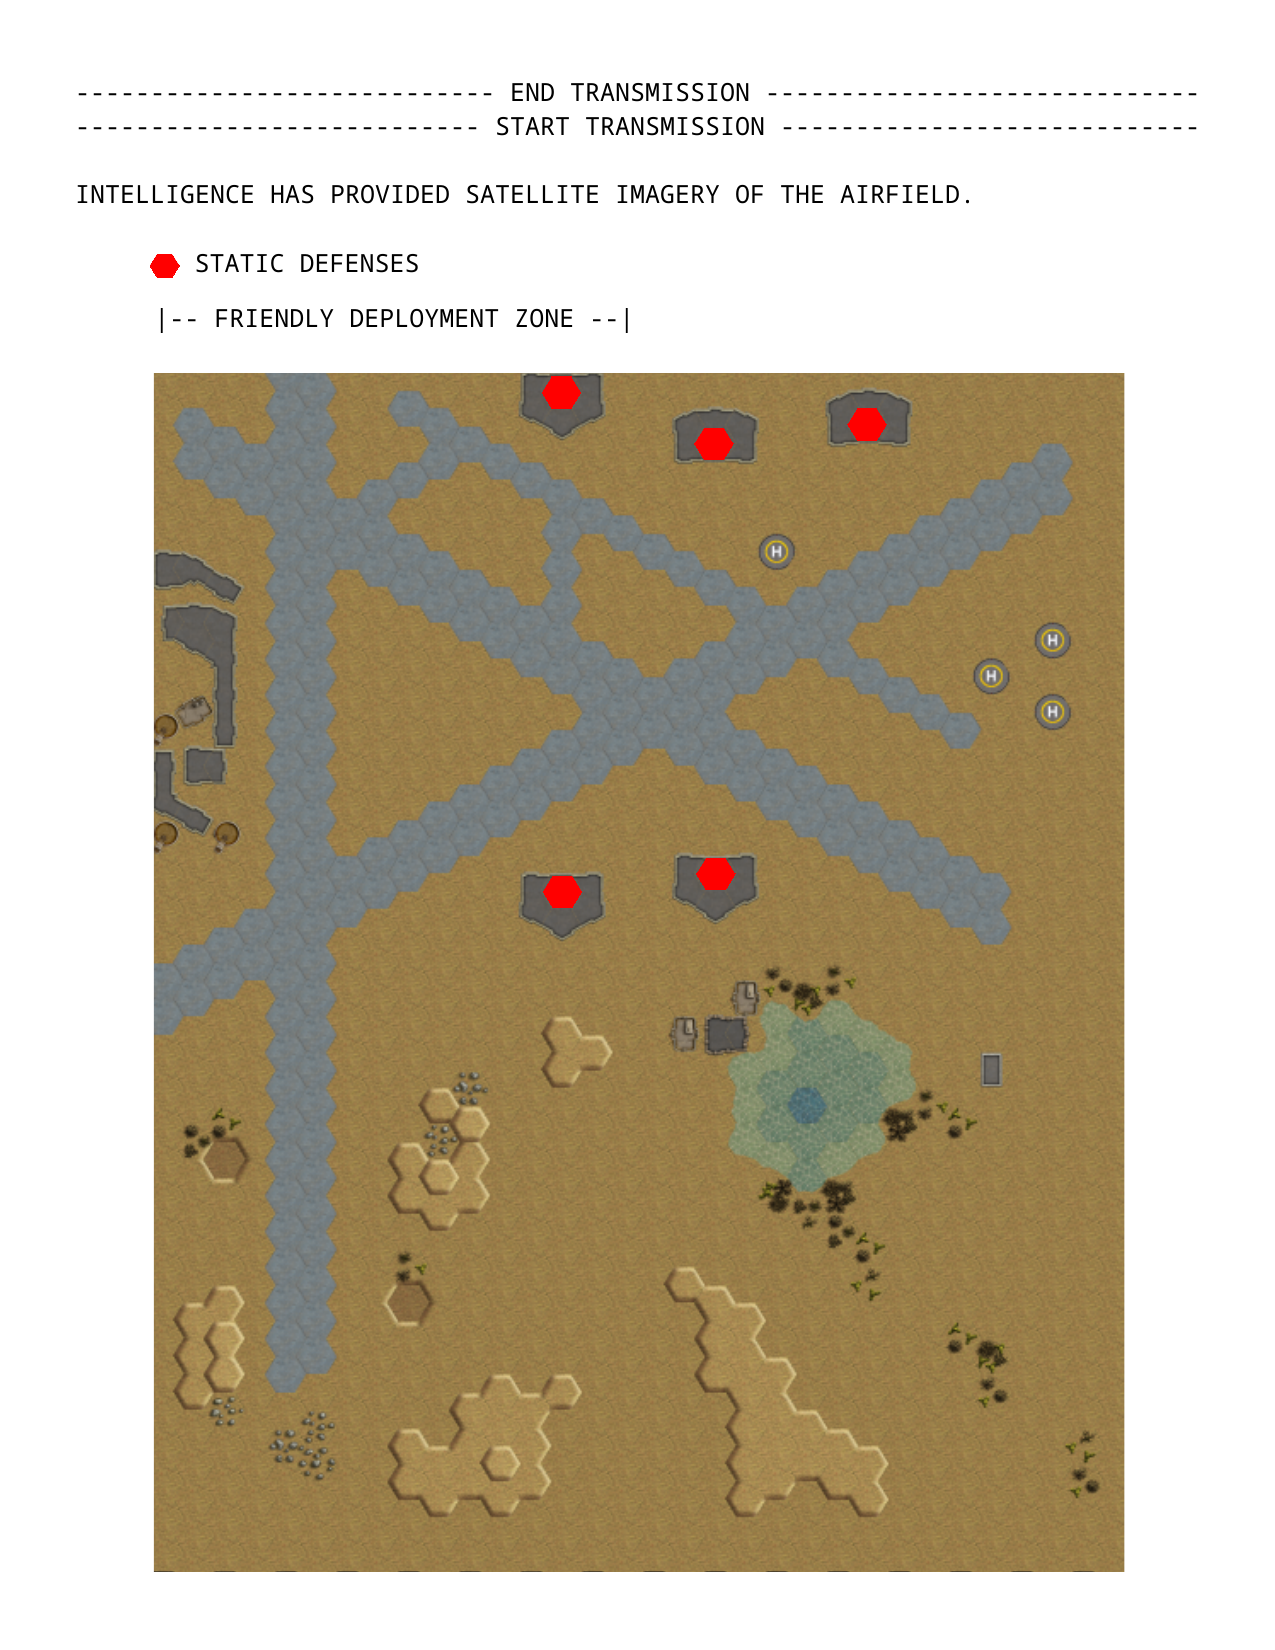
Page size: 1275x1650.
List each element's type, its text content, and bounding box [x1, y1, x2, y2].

picture [153, 373, 1125, 1572]
text STATIC DEFENSES [75, 245, 1200, 279]
text ---------------------------- END TRANSMISSION ----------------------------- [75, 75, 1200, 109]
text --------------------------- START TRANSMISSION ---------------------------- [75, 109, 1200, 143]
text INTELLIGENCE HAS PROVIDED SATELLITE IMAGERY OF THE AIRFIELD. [75, 177, 1200, 211]
